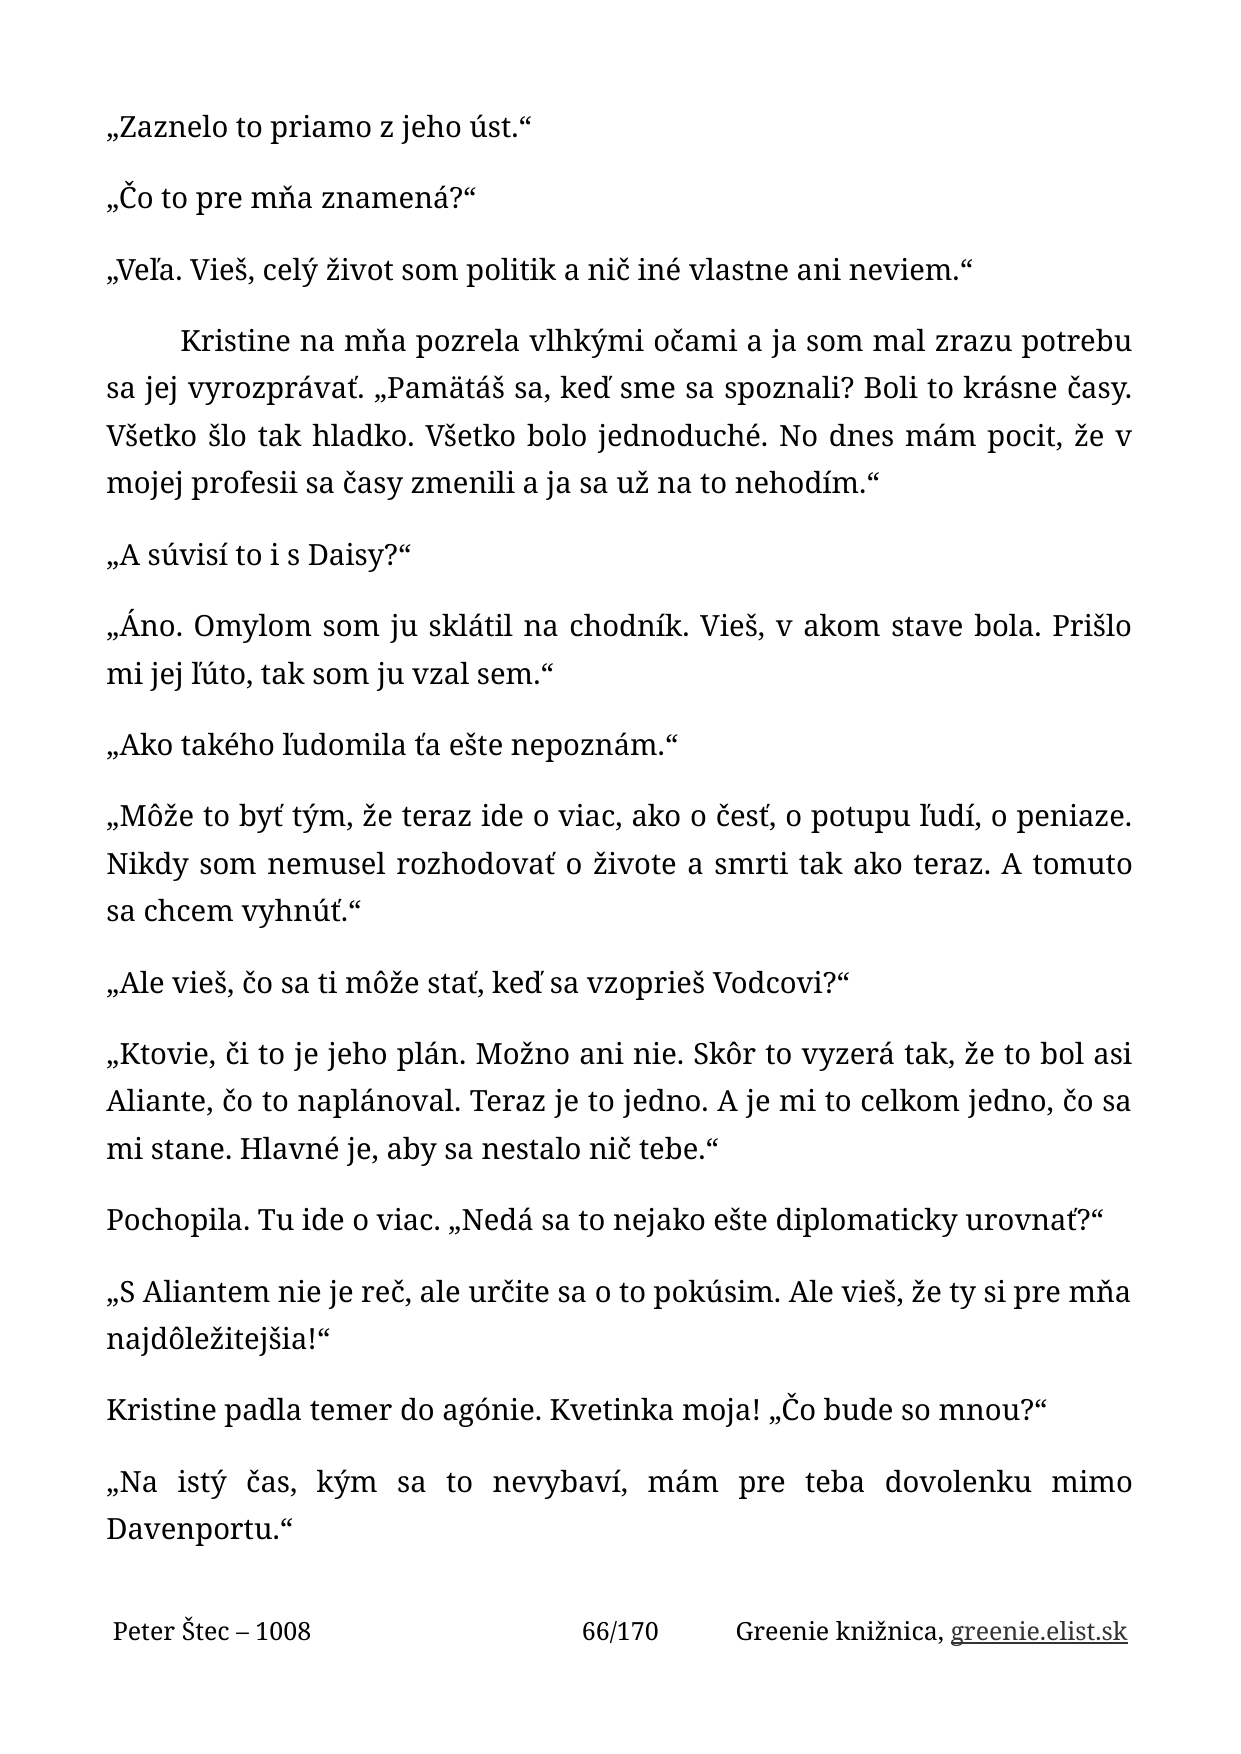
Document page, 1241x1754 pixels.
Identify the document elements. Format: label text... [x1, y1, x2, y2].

text „Ako takého ľudomila ťa ešte nepoznám.“ [106, 724, 1134, 764]
text „Na istý čas, kým sa to nevybaví, mám pre teba dovolenku mimo Davenportu.“ [106, 1461, 1134, 1548]
text „Čo to pre mňa znamená?“ [106, 177, 1134, 217]
text „Môže to byť tým, že teraz ide o viac, ako o česť, o potupu ľudí, o peniaze. Nikdy som nemusel rozhodovať o živote a smrti tak ako teraz. A tomuto sa chcem vyhnúť.“ [106, 795, 1134, 930]
text „Zaznelo to priamo z jeho úst.“ [106, 106, 1134, 146]
text „S Aliantem nie je reč, ale určite sa o to pokúsim. Ale vieš, že ty si pre mňa najdôležitejšia!“ [106, 1271, 1134, 1358]
text „A súvisí to i s Daisy?“ [106, 534, 1134, 574]
text „Veľa. Vieš, celý život som politik a nič iné vlastne ani neviem.“ [106, 249, 1134, 288]
text „Áno. Omylom som ju sklátil na chodník. Vieš, v akom stave bola. Prišlo mi jej ľúto, tak som ju vzal sem.“ [106, 605, 1134, 693]
text „Ale vieš, čo sa ti môže stať, keď sa vzoprieš Vodcovi?“ [106, 962, 1134, 1002]
text Kristine padla temer do agónie. Kvetinka moja! „Čo bude so mnou?“ [106, 1390, 1134, 1429]
text „Ktovie, či to je jeho plán. Možno ani nie. Skôr to vyzerá tak, že to bol asi Aliante, čo to naplánoval. Teraz je to jedno. A je mi to celkom jedno, čo sa mi stane. Hlavné je, aby sa nestalo nič tebe.“ [106, 1033, 1134, 1168]
text Kristine na mňa pozrela vlhkými očami a ja som mal zrazu potrebu sa jej vyrozprávať. „Pamätáš sa, keď sme sa spoznali? Boli to krásne časy. Všetko šlo tak hladko. Všetko bolo jednoduché. No dnes mám pocit, že v mojej profesii sa časy zmenili a ja sa už na to nehodím.“ [106, 320, 1134, 502]
text Pochopila. Tu ide o viac. „Nedá sa to nejako ešte diplomaticky urovnať?“ [106, 1199, 1134, 1239]
